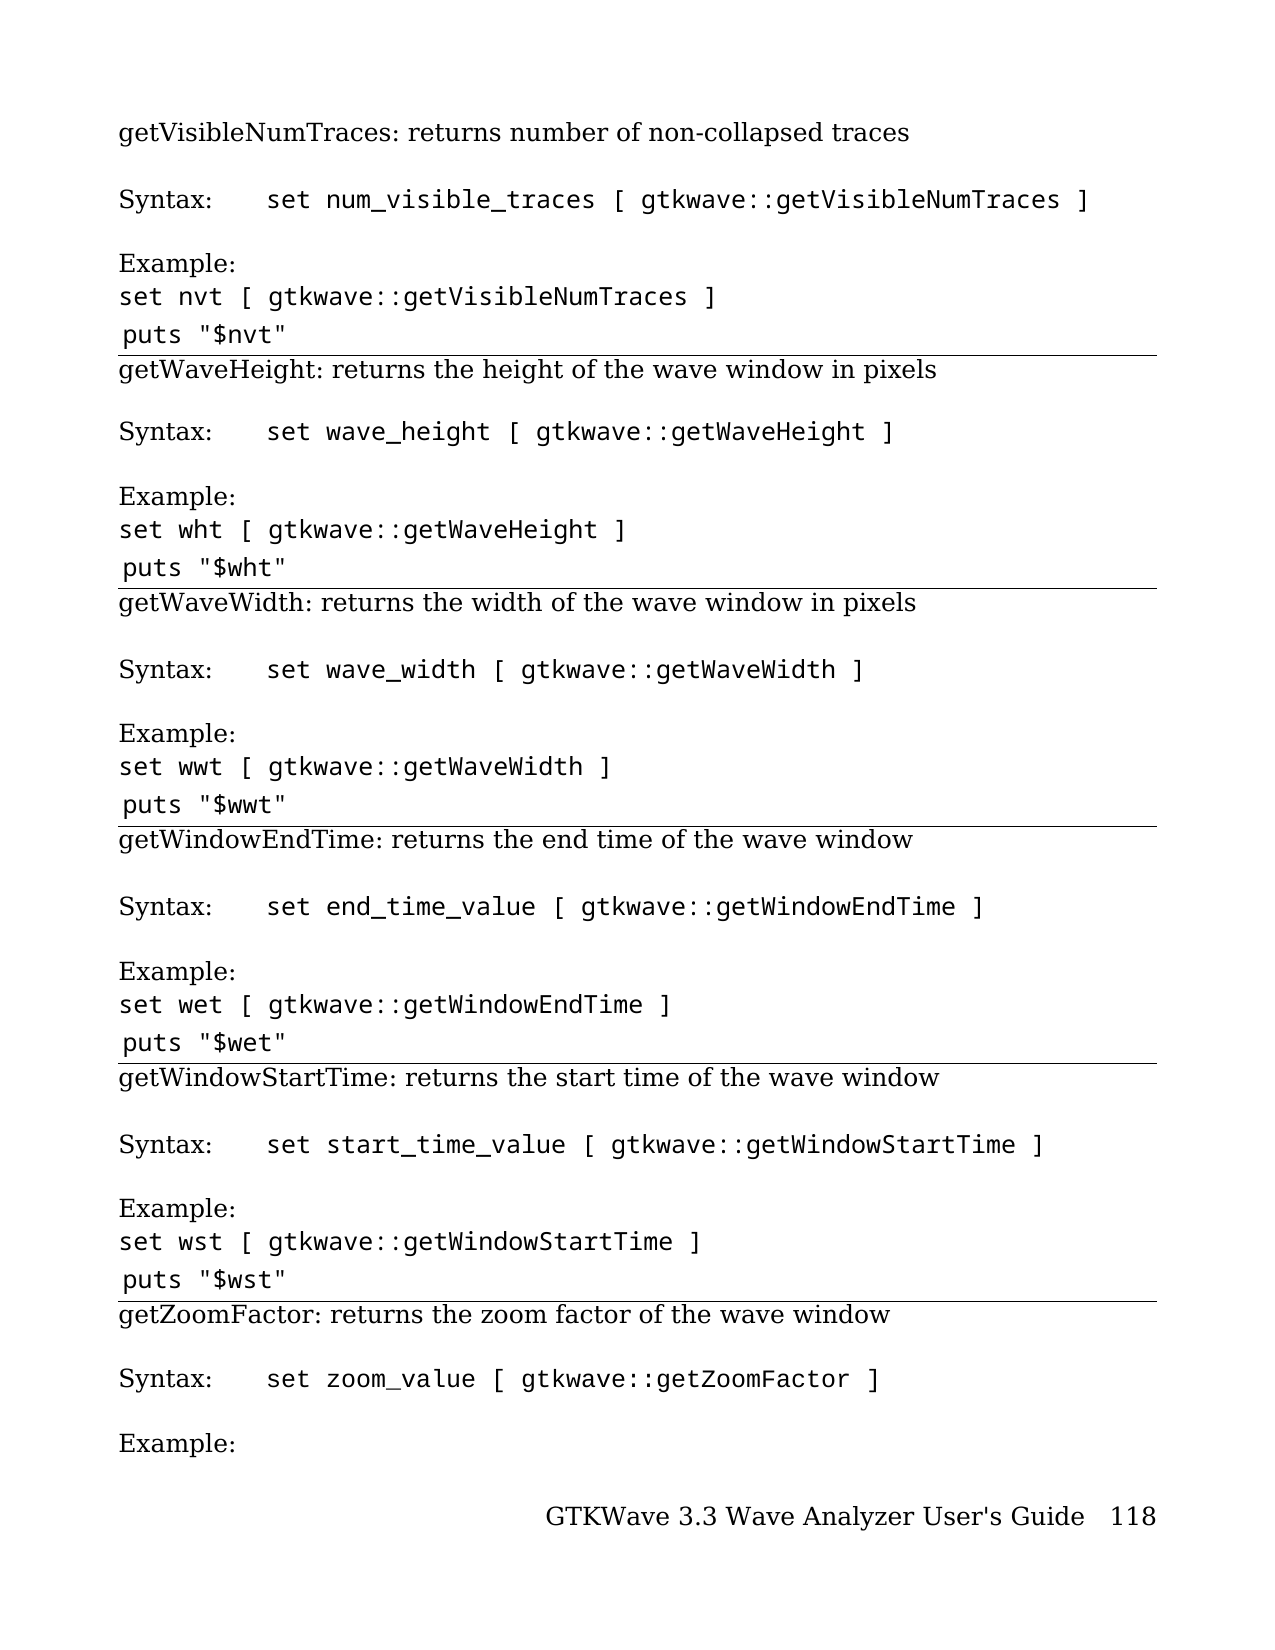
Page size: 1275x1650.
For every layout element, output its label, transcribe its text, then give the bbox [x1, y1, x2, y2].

text getWindowStartTime: returns the start time of the wave window [118, 1064, 1157, 1092]
text getWindowEndTime: returns the end time of the wave window [118, 827, 1157, 855]
text getZoomFactor: returns the zoom factor of the wave window [118, 1302, 1157, 1330]
text set wet [ gtkwave::getWindowEndTime ] [118, 986, 1157, 1020]
text set wwt [ gtkwave::getWaveWidth ] [118, 749, 1157, 783]
text puts "$wht" [118, 545, 1157, 588]
text Syntax: set end_time_value [ gtkwave::getWindowEndTime ] [118, 889, 1157, 923]
text Example: [118, 957, 1157, 986]
text puts "$wwt" [118, 783, 1157, 826]
text puts "$wst" [118, 1258, 1157, 1301]
text Syntax: set wave_height [ gtkwave::getWaveHeight ] [118, 414, 1157, 448]
text getWaveWidth: returns the width of the wave window in pixels [118, 589, 1157, 617]
text Example: [118, 249, 1157, 279]
text Example: [118, 1429, 1157, 1458]
text set nvt [ gtkwave::getVisibleNumTraces ] [118, 279, 1157, 313]
text puts "$nvt" [118, 313, 1157, 355]
text Example: [118, 719, 1157, 749]
text Syntax: set start_time_value [ gtkwave::getWindowStartTime ] [118, 1126, 1157, 1161]
text Syntax: set wave_width [ gtkwave::getWaveWidth ] [118, 651, 1157, 686]
text set wht [ gtkwave::getWaveHeight ] [118, 511, 1157, 545]
text Example: [118, 482, 1157, 511]
text getVisibleNumTraces: returns number of non-collapsed traces [118, 118, 1157, 147]
text puts "$wet" [118, 1020, 1157, 1063]
text set wst [ gtkwave::getWindowStartTime ] [118, 1224, 1157, 1258]
text Syntax: set num_visible_traces [ gtkwave::getVisibleNumTraces ] [118, 181, 1157, 215]
text Syntax: set zoom_value [ gtkwave::getZoomFactor ] [118, 1364, 1157, 1395]
text Example: [118, 1194, 1157, 1224]
text getWaveHeight: returns the height of the wave window in pixels [118, 356, 1157, 385]
